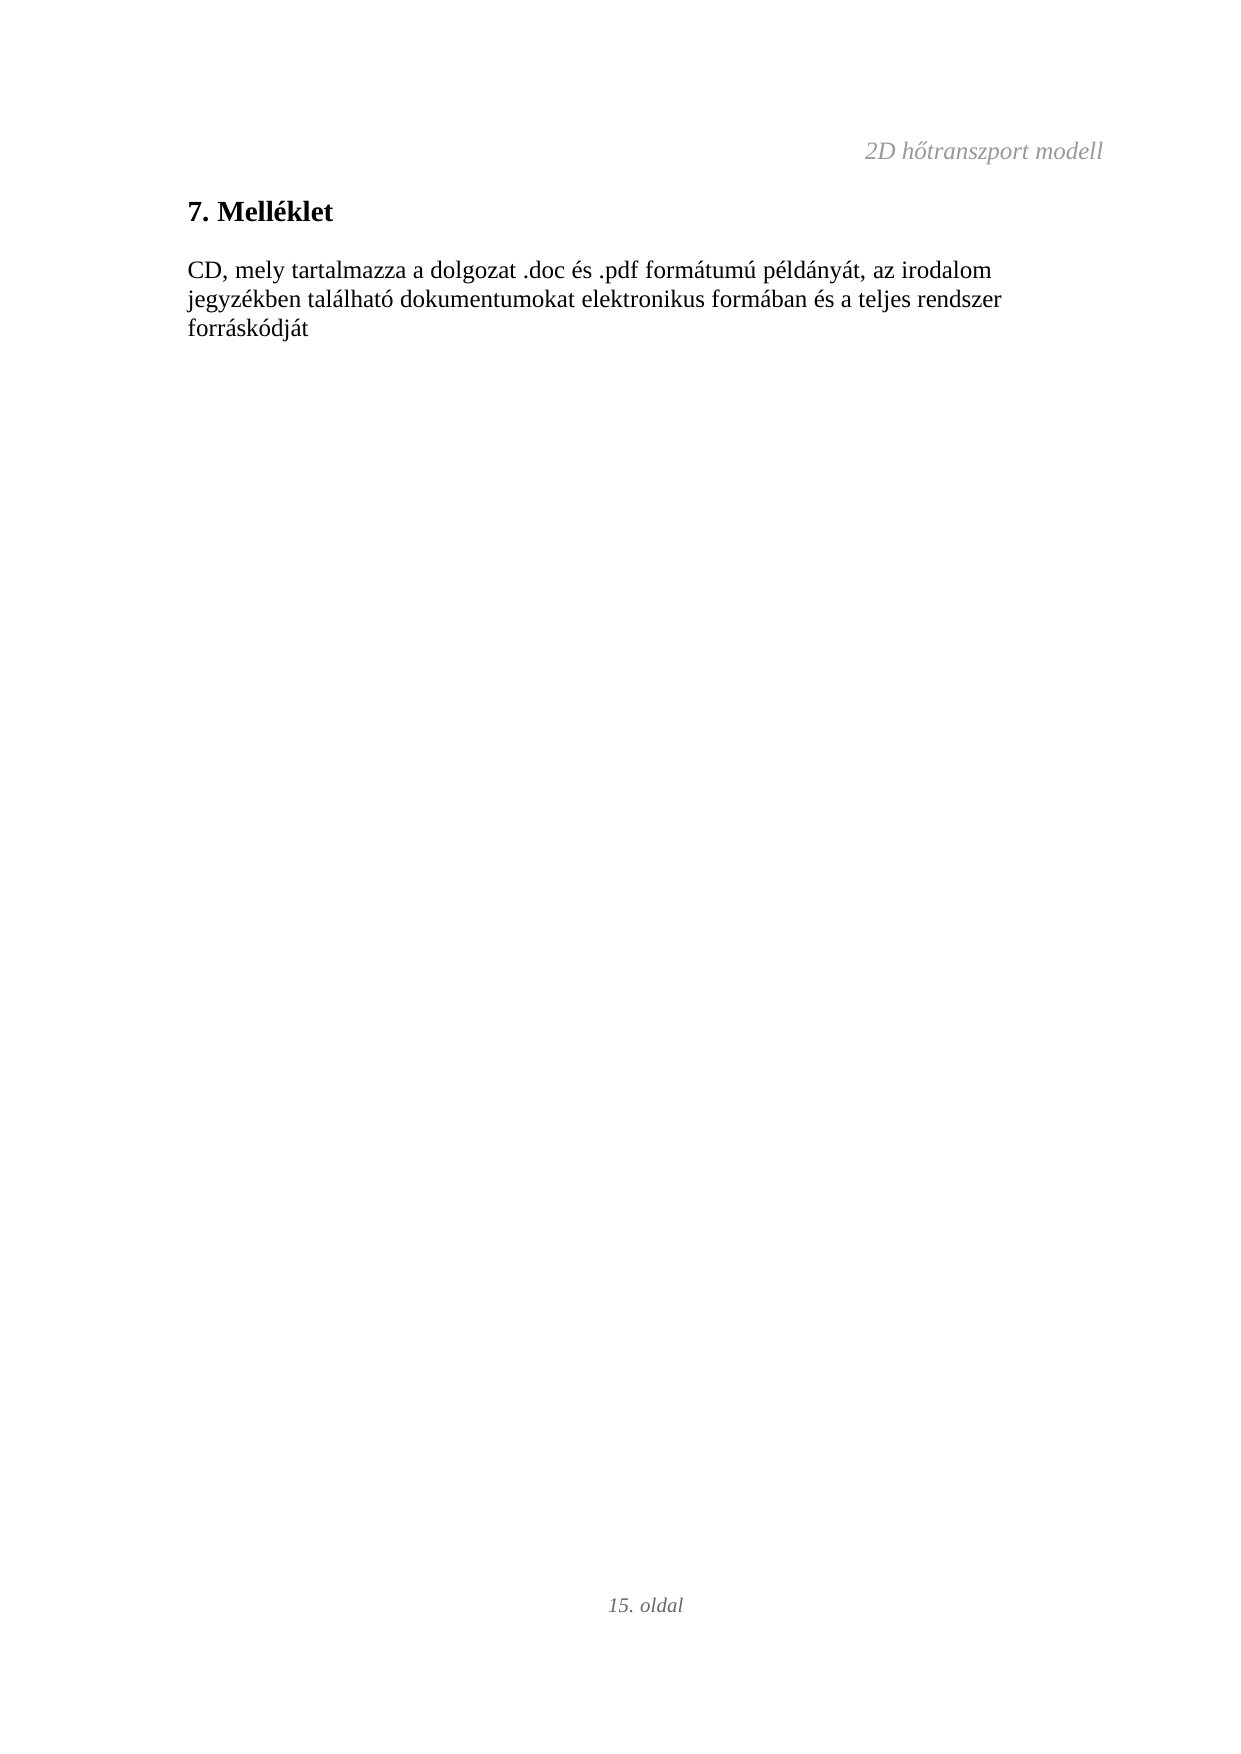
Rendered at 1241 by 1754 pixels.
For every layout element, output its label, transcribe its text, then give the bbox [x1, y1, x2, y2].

subtitle Melléklet [187, 194, 1106, 228]
text CD, mely tartalmazza a dolgozat .doc és .pdf formátumú példányát, az irodalom jegyzékben található dokumentumokat elektronikus formában és a teljes rendszer forráskódját [187, 255, 1106, 342]
